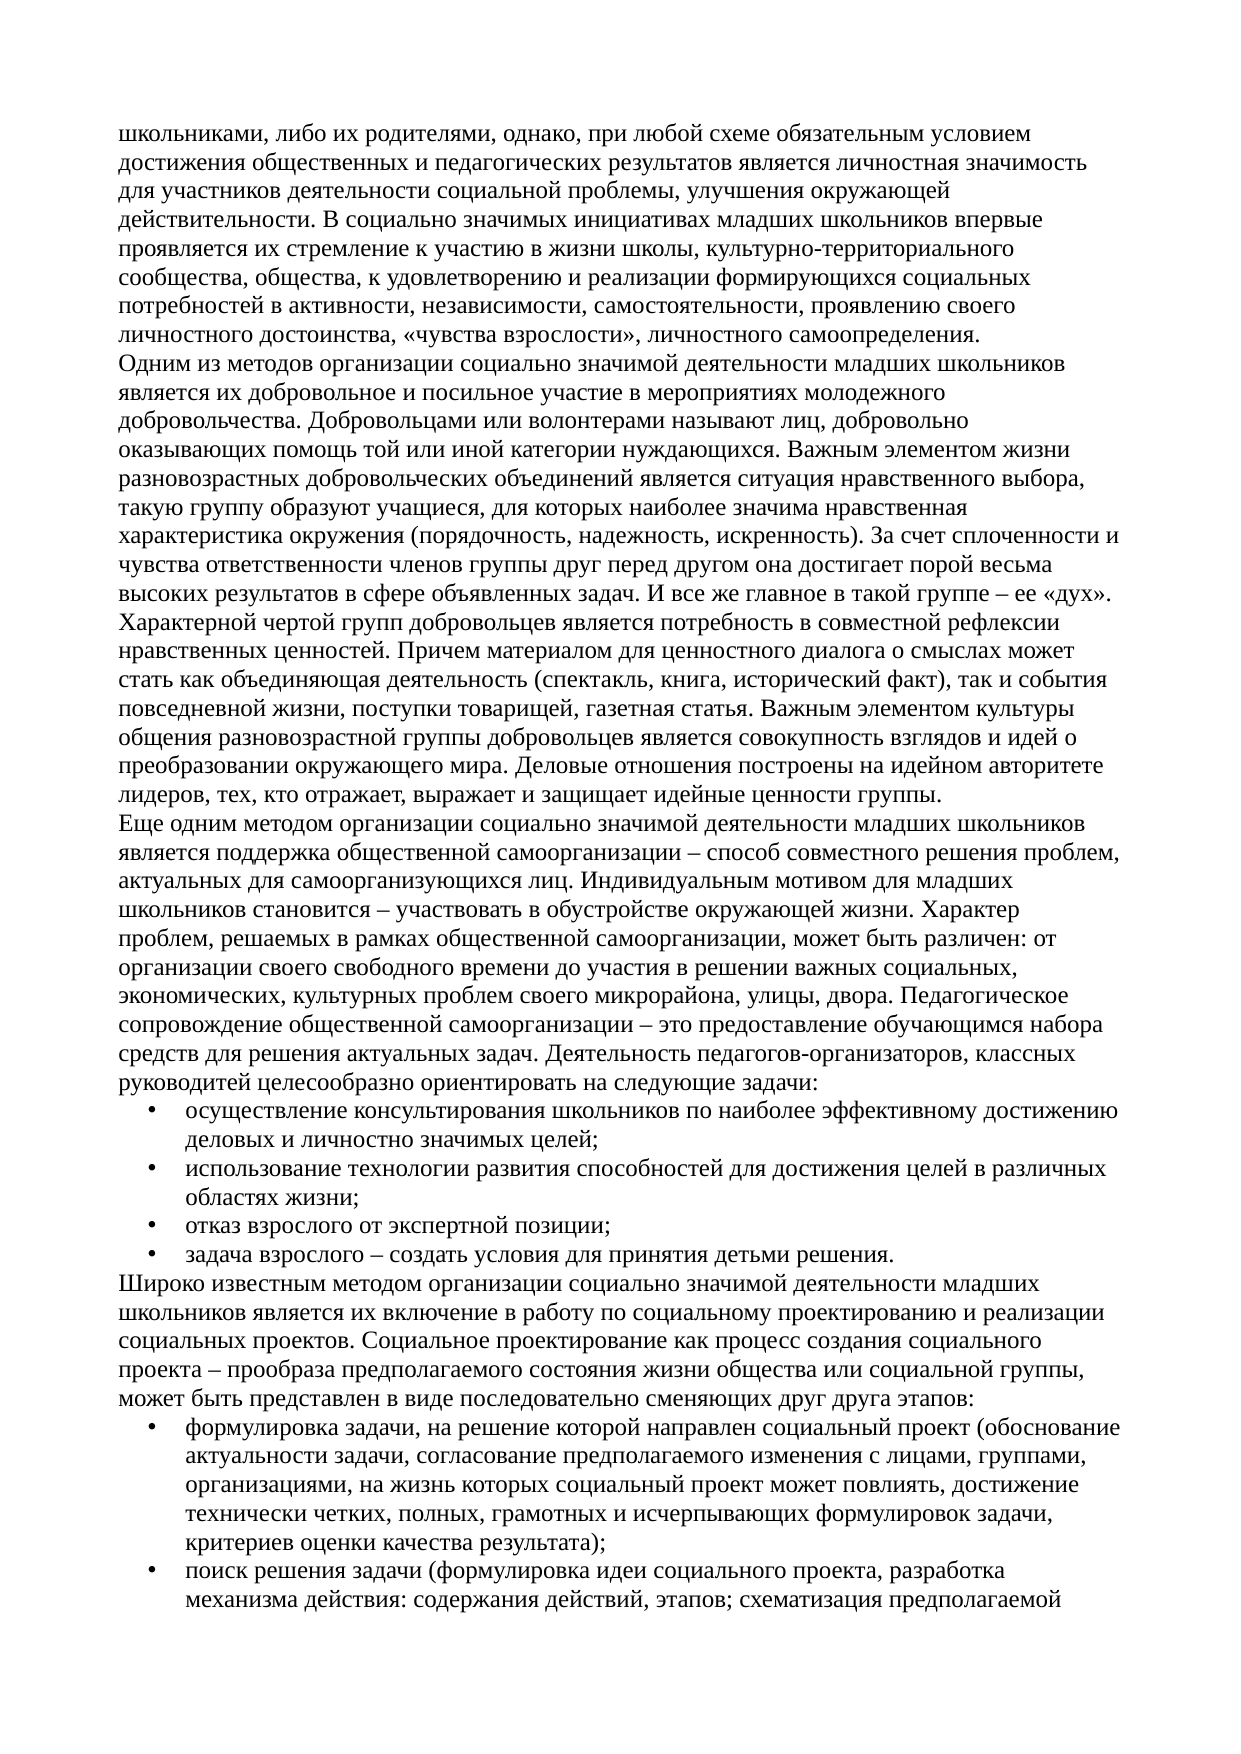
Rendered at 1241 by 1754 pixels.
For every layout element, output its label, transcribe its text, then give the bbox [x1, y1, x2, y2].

list формулировка задачи, на решение которой направлен социальный проект (обоснование актуальности задачи, согласование предполагаемого изменения с лицами, группами, организациями, на жизнь которых социальный проект может повлиять, достижение технически четких, полных, грамотных и исчерпывающих формулировок задачи, критериев оценки качества результата); [148, 1412, 1122, 1556]
list использование технологии развития способностей для достижения целей в различных областях жизни; [148, 1153, 1122, 1211]
text Одним из методов организации социально значимой деятельности младших школьников является их добровольное и посильное участие в мероприятиях молодежного добровольчества. Добровольцами или волонтерами называют лиц, добровольно оказывающих помощь той или иной категории нуждающихся. Важным элементом жизни разновозрастных добровольческих объединений является ситуация нравственного выбора, такую группу образуют учащиеся, для которых наиболее значима нравственная характеристика окружения (порядочность, надежность, искренность). За счет сплоченности и чувства ответственности членов группы друг перед другом она достигает порой весьма высоких результатов в сфере объявленных задач. И все же главное в такой группе – ее «дух». Характерной чертой групп добровольцев является потребность в совместной рефлексии нравственных ценностей. Причем материалом для ценностного диалога о смыслах может стать как объединяющая деятельность (спектакль, книга, исторический факт), так и события повседневной жизни, поступки товарищей, газетная статья. Важным элементом культуры общения разновозрастной группы добровольцев является совокупность взглядов и идей о преобразовании окружающего мира. Деловые отношения построены на идейном авторитете лидеров, тех, кто отражает, выражает и защищает идейные ценности группы. [118, 348, 1122, 808]
text Еще одним методом организации социально значимой деятельности младших школьников является поддержка общественной самоорганизации – способ совместного решения проблем, актуальных для самоорганизующихся лиц. Индивидуальным мотивом для младших школьников становится – участвовать в обустройстве окружающей жизни. Характер проблем, решаемых в рамках общественной самоорганизации, может быть различен: от организации своего свободного времени до участия в решении важных социальных, экономических, культурных проблем своего микрорайона, улицы, двора. Педагогическое сопровождение общественной самоорганизации – это предоставление обучающимся набора средств для решения актуальных задач. Деятельность педагогов-организаторов, классных руководитей целесообразно ориентировать на следующие задачи: [118, 808, 1122, 1096]
list поиск решения задачи (формулировка идеи социального проекта, разработка механизма действия: содержания действий, этапов; схематизация предполагаемой [148, 1556, 1122, 1613]
list осуществление консультирования школьников по наиболее эффективному достижению деловых и личностно значимых целей; [148, 1096, 1122, 1153]
text Широко известным методом организации социально значимой деятельности младших школьников является их включение в работу по социальному проектированию и реализации социальных проектов. Социальное проектирование как процесс создания социального проекта – прообраза предполагаемого состояния жизни общества или социальной группы, может быть представлен в виде последовательно сменяющих друг друга этапов: [118, 1268, 1122, 1412]
list отказ взрослого от экспертной позиции; [148, 1211, 1122, 1239]
list задача взрослого – создать условия для принятия детьми решения. [148, 1239, 1122, 1268]
text школьниками, либо их родителями, однако, при любой схеме обязательным условием достижения общественных и педагогических результатов является личностная значимость для участников деятельности социальной проблемы, улучшения окружающей действительности. В социально значимых инициативах младших школьников впервые проявляется их стремление к участию в жизни школы, культурно-территориального сообщества, общества, к удовлетворению и реализации формирующихся социальных потребностей в активности, независимости, самостоятельности, проявлению своего личностного достоинства, «чувства взрослости», личностного самоопределения. [118, 118, 1122, 348]
